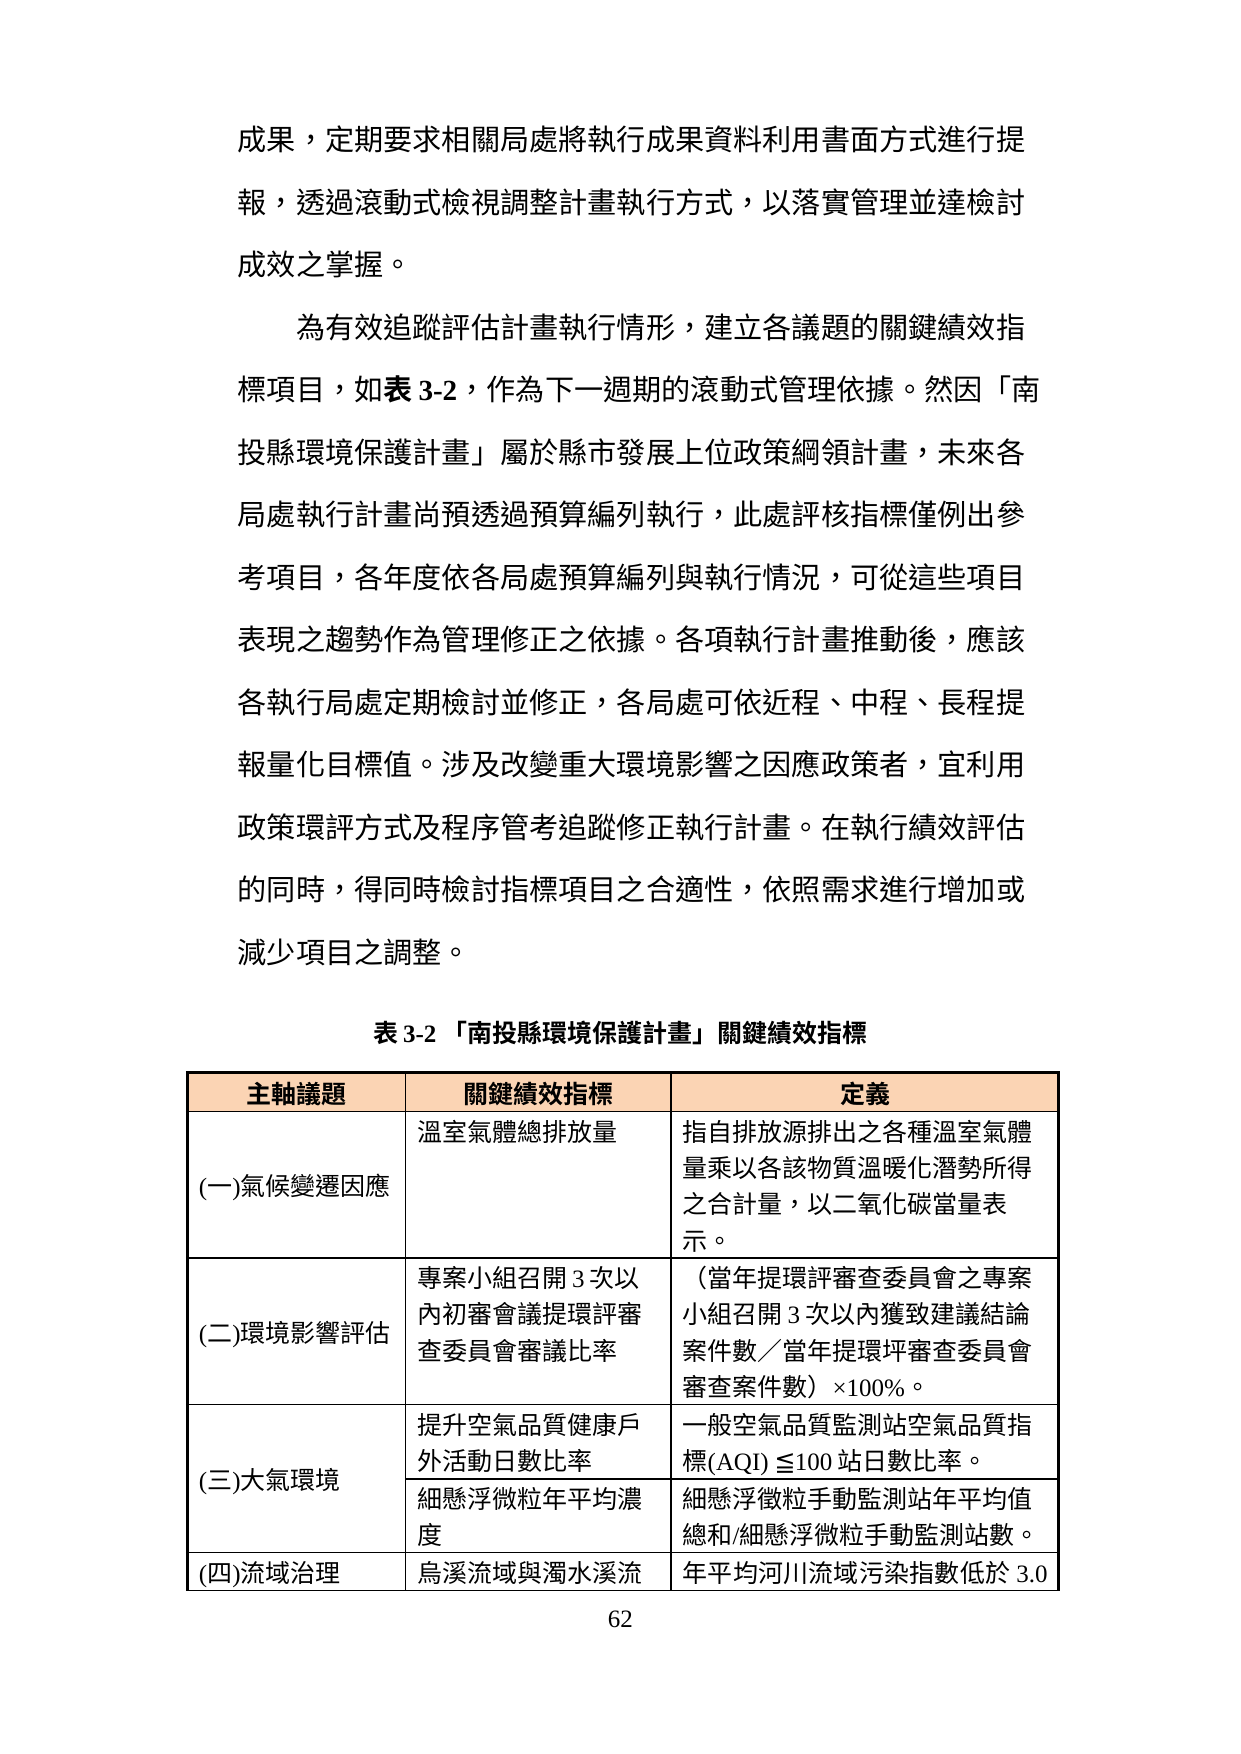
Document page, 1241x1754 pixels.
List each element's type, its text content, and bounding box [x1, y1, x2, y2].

table_cell 烏溪流域與濁水溪流 [406, 1553, 670, 1590]
table_cell 年平均河川流域污染指數低於3.0 [672, 1553, 1057, 1590]
text 為有效追蹤評估計畫執行情形，建立各議題的關鍵績效指標項目，如表3-2，作為下一週期的滾動式管理依據。然因「南投縣環境保護計畫」屬於縣市發展上位政策綱領計畫，未來各局處執行計畫尚預透過預算編列執行，此處評核指標僅例出參考項目，各年度依各局處預算編列與執行情況，可從這些項目表現之趨勢作為管理修正之依據。各項執行計畫推動後，應該各執行局處定期檢討並修正，各局處可依近程、中程、長程提報量化目標值。涉及改變重大環境影響之因應政策者，宜利用政策環評方式及程序管考追蹤修正執行計畫。在執行績效評估的同時，得同時檢討指標項目之合適性，依照需求進行增加或減少項目之調整。 [237, 284, 1053, 971]
table_cell 提升空氣品質健康戶外活動日數比率 [406, 1405, 670, 1478]
table_cell 細懸浮徵粒手動監測站年平均值總和/細懸浮微粒手動監測站數。 [672, 1480, 1057, 1552]
table_cell 一般空氣品質監測站空氣品質指標(AQI) ≦100站日數比率。 [672, 1405, 1057, 1478]
table_header 定義 [672, 1074, 1057, 1111]
table_cell 指自排放源排出之各種溫室氣體量乘以各該物質溫暖化潛勢所得之合計量，以二氧化碳當量表示。 [672, 1112, 1057, 1257]
table_cell (四)流域治理 [189, 1553, 405, 1590]
text 成果，定期要求相關局處將執行成果資料利用書面方式進行提報，透過滾動式檢視調整計畫執行方式，以落實管理並達檢討成效之掌握。 [237, 96, 1053, 284]
table_cell (三)大氣環境 [189, 1405, 405, 1552]
table_header 主軸議題 [189, 1074, 405, 1111]
table_cell (二)環境影響評估 [189, 1259, 405, 1404]
table_cell （當年提環評審查委員會之專案小組召開3次以內獲致建議結論案件數／當年提環坪審查委員會審查案件數）×100%。 [672, 1259, 1057, 1404]
table_cell 細懸浮微粒年平均濃度 [406, 1480, 670, 1552]
table_cell 專案小組召開3次以內初審會議提環評審查委員會審議比率 [406, 1259, 670, 1404]
text 表3-2 「南投縣環境保護計畫」關鍵績效指標 [187, 990, 1053, 1052]
table_cell (一)氣候變遷因應 [189, 1112, 405, 1257]
table_cell 溫室氣體總排放量 [406, 1112, 670, 1257]
table_header 關鍵績效指標 [406, 1074, 670, 1111]
